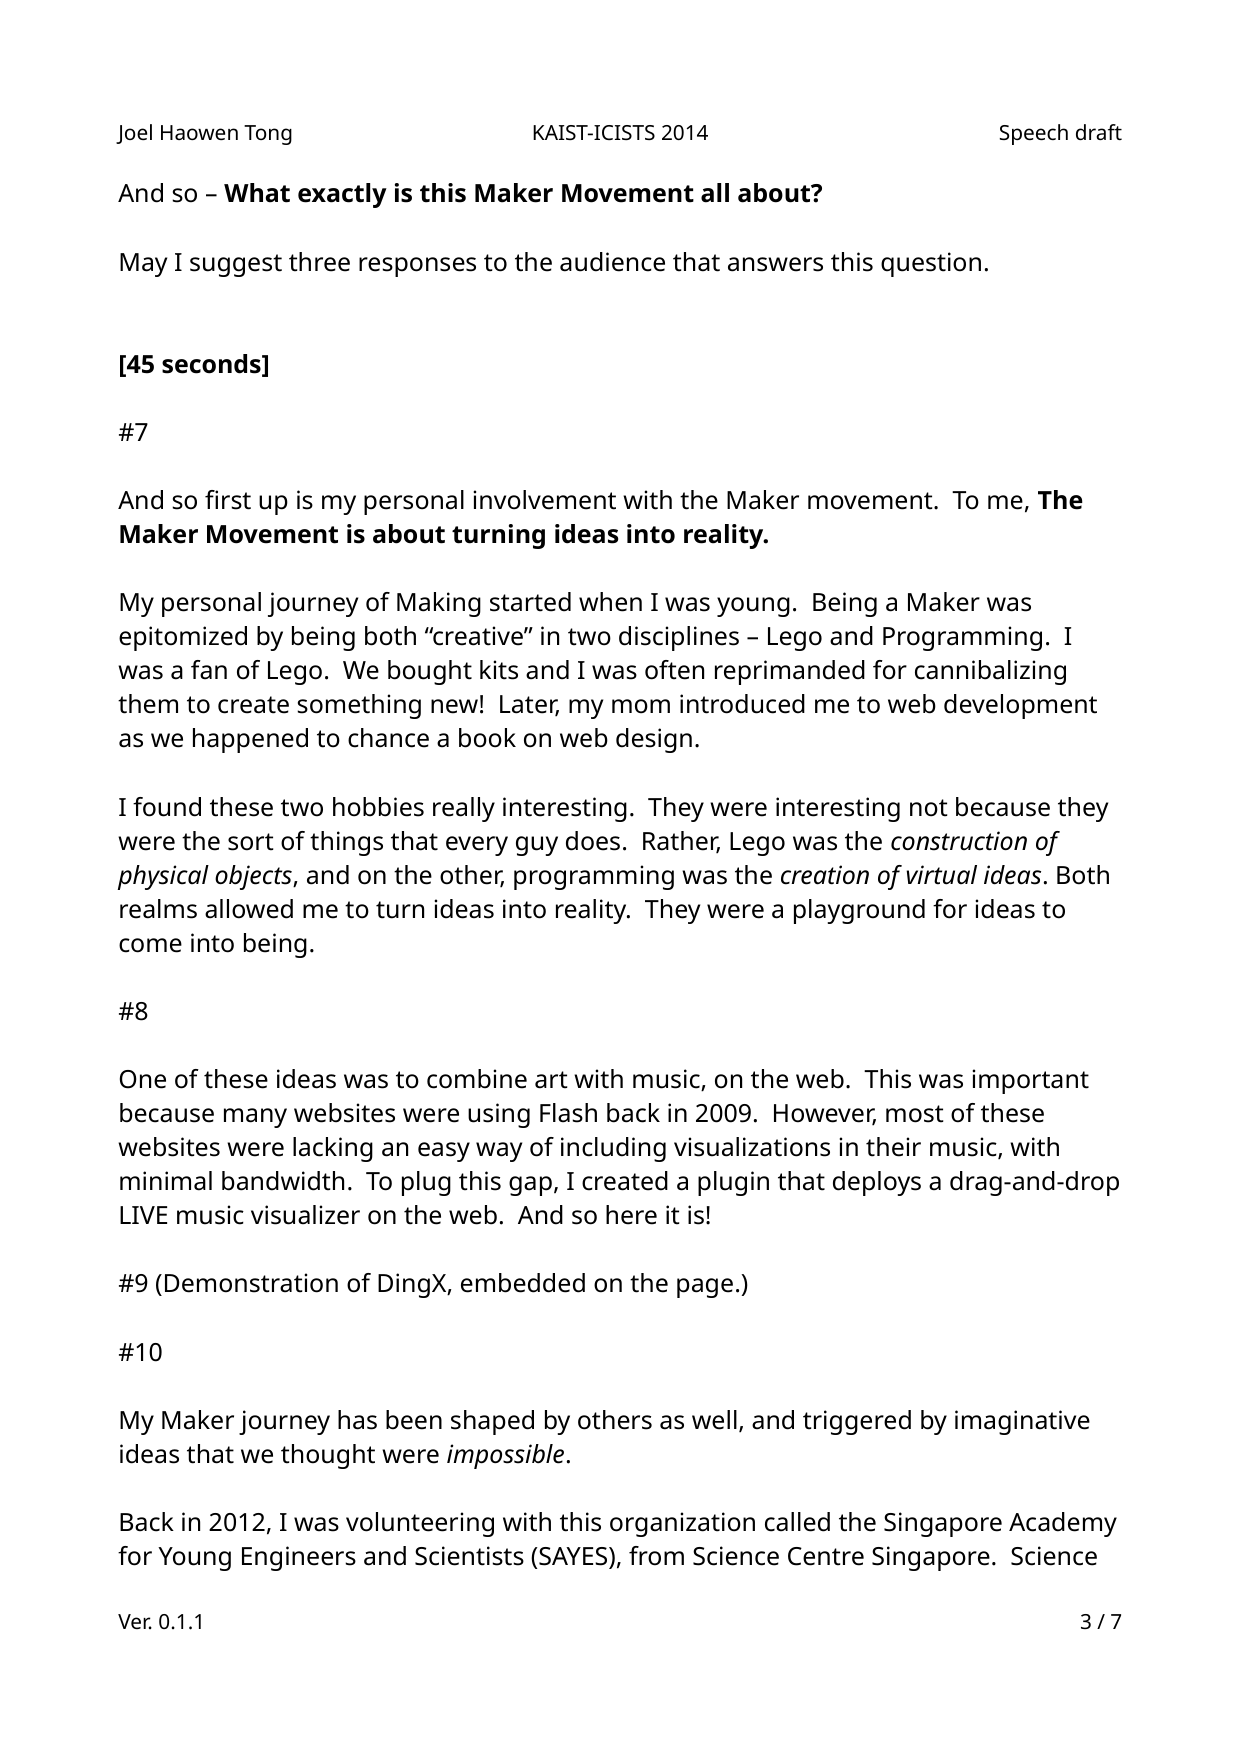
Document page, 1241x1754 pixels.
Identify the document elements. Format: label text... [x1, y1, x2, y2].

text #8 [118, 993, 1122, 1028]
text I found these two hobbies really interesting. They were interesting not because they were the sort of things that every guy does. Rather, Lego was the construction of physical objects, and on the other, programming was the creation of virtual ideas. Both realms allowed me to turn ideas into reality. They were a playground for ideas to come into being. [118, 789, 1122, 959]
text And so first up is my personal involvement with the Maker movement. To me, The Maker Movement is about turning ideas into reality. [118, 483, 1122, 551]
text #10 [118, 1334, 1122, 1368]
text And so – What exactly is this Maker Movement all about? [118, 176, 1122, 210]
text #7 [118, 414, 1122, 448]
text One of these ideas was to combine art with music, on the web. This was important because many websites were using Flash back in 2009. However, most of these websites were lacking an easy way of including visualizations in their music, with minimal bandwidth. To plug this gap, I created a plugin that deploys a drag-and-drop LIVE music visualizer on the web. And so here it is! [118, 1062, 1122, 1232]
text My Maker journey has been shaped by others as well, and triggered by imaginative ideas that we thought were impossible. [118, 1402, 1122, 1470]
text Back in 2012, I was volunteering with this organization called the Singapore Academy for Young Engineers and Scientists (SAYES), from Science Centre Singapore. Science [118, 1504, 1122, 1573]
text [45 seconds] [118, 346, 1122, 380]
text May I suggest three responses to the audience that answers this question. [118, 244, 1122, 278]
text #9 (Demonstration of DingX, embedded on the page.) [118, 1266, 1122, 1300]
text My personal journey of Making started when I was young. Being a Maker was epitomized by being both “creative” in two disciplines – Lego and Programming. I was a fan of Lego. We bought kits and I was often reprimanded for cannibalizing them to create something new! Later, my mom introduced me to web development as we happened to chance a book on web design. [118, 585, 1122, 755]
